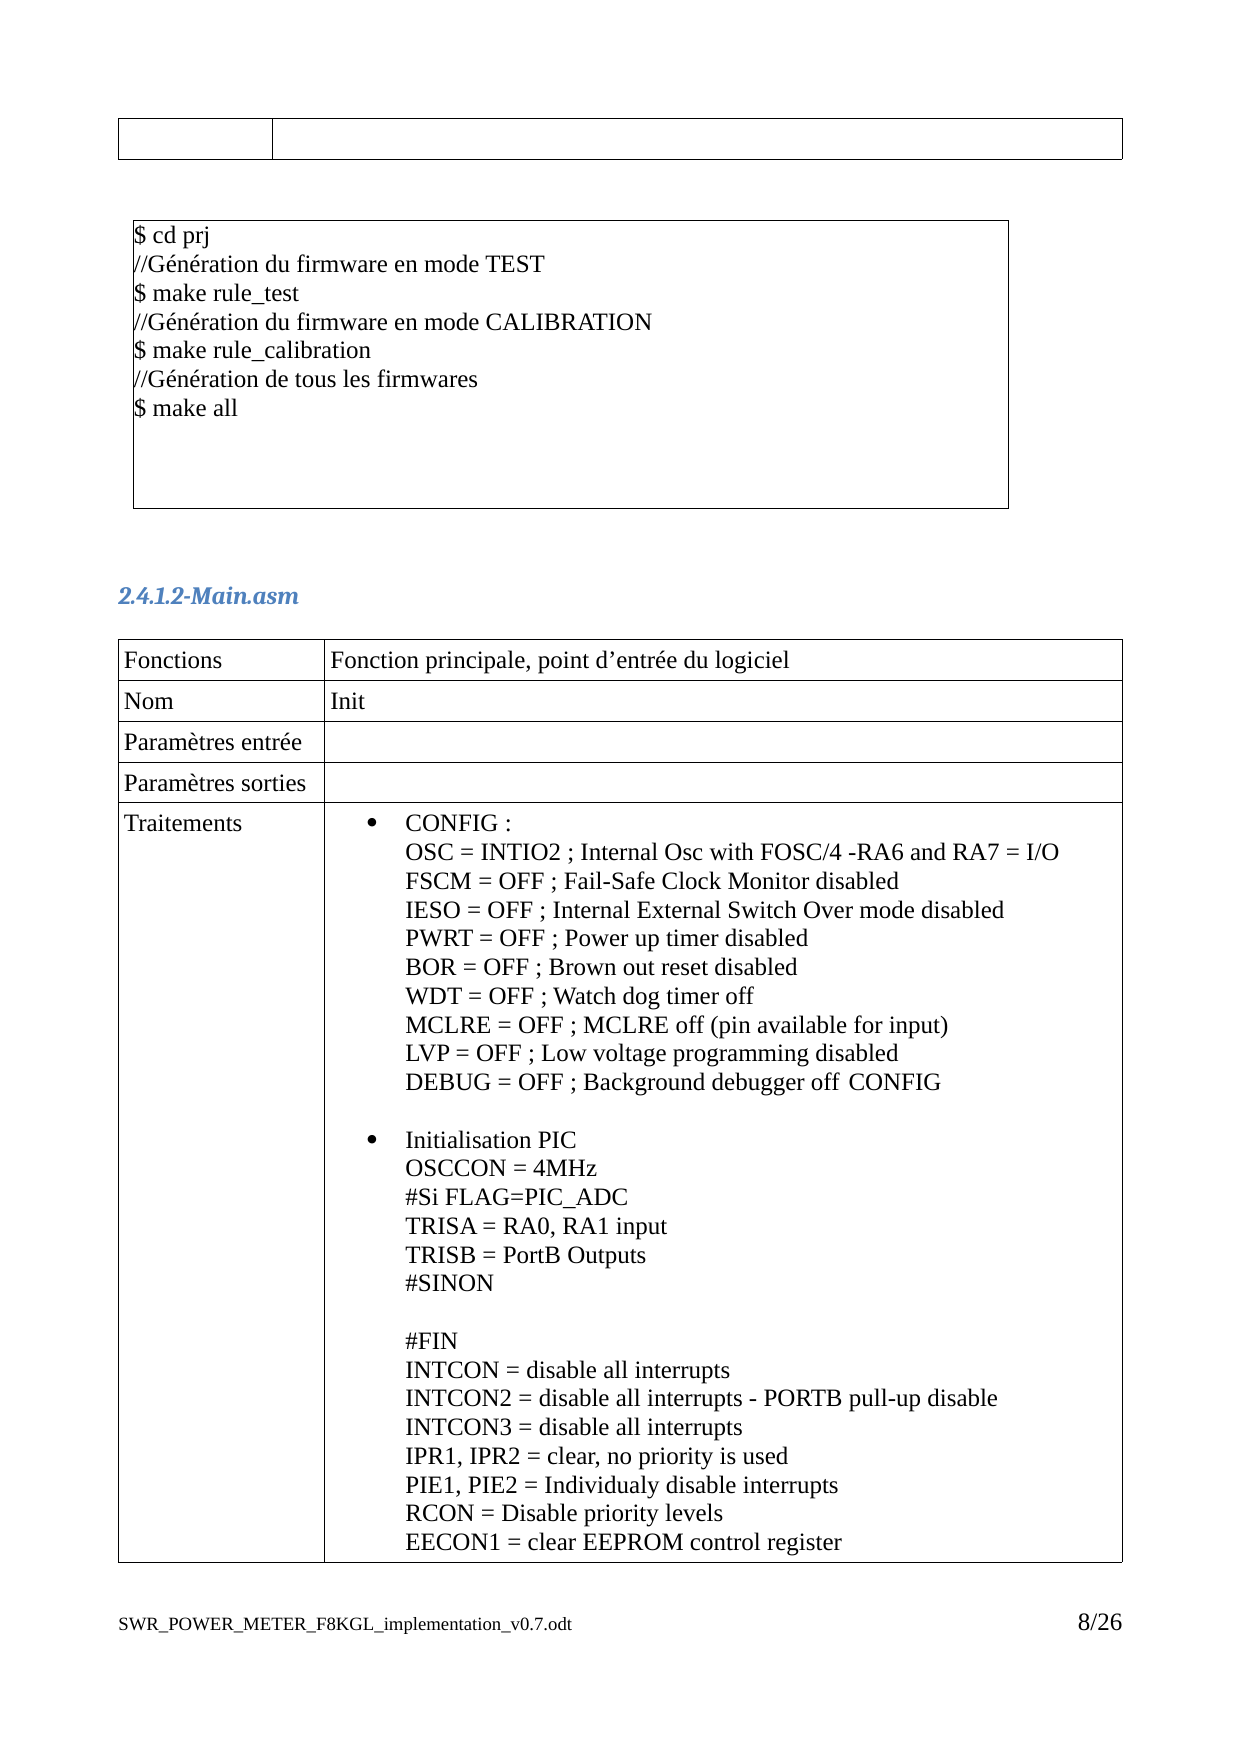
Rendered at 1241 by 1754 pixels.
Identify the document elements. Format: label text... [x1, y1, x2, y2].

table_header Fonctions [119, 640, 324, 680]
subtitle 2.4.1.2-Main.asm [118, 582, 1122, 611]
table_cell Init [325, 681, 1122, 721]
table_cell CONFIG : OSC = INTIO2 ; Internal Osc with FOSC/4 -RA6 and RA7 = I/O FSCM = OFF ; Fail-Safe Clock Monitor disabled IESO = OFF ; Internal External Switch Over mode disabled PWRT = OFF ; Power up timer disabled BOR = OFF ; Brown out reset disabled WDT = OFF ; Watch dog timer off MCLRE = OFF ; MCLRE off (pin available for input) LVP = OFF ; Low voltage programming disabled DEBUG = OFF ; Background debugger off CONFIG Initialisation PIC OSCCON = 4MHz #Si FLAG=PIC_ADC TRISA = RA0, RA1 input TRISB = PortB Outputs #SINON #FIN INTCON = disable all interrupts INTCON2 = disable all interrupts - PORTB pull-up disable INTCON3 = disable all interrupts IPR1, IPR2 = clear, no priority is used PIE1, PIE2 = Individualy disable interrupts RCON = Disable priority levels EECON1 = clear EEPROM control register [325, 803, 1122, 1562]
table_cell Paramètres entrée [119, 722, 324, 762]
table_cell Traitements [119, 803, 324, 1562]
table_cell Paramètres sorties [119, 763, 324, 802]
table_header Fonction principale, point d’entrée du logiciel [325, 640, 1122, 680]
table_cell [119, 119, 272, 158]
table_cell [325, 722, 1122, 762]
table_cell [325, 763, 1122, 802]
table_cell Nom [119, 681, 324, 721]
